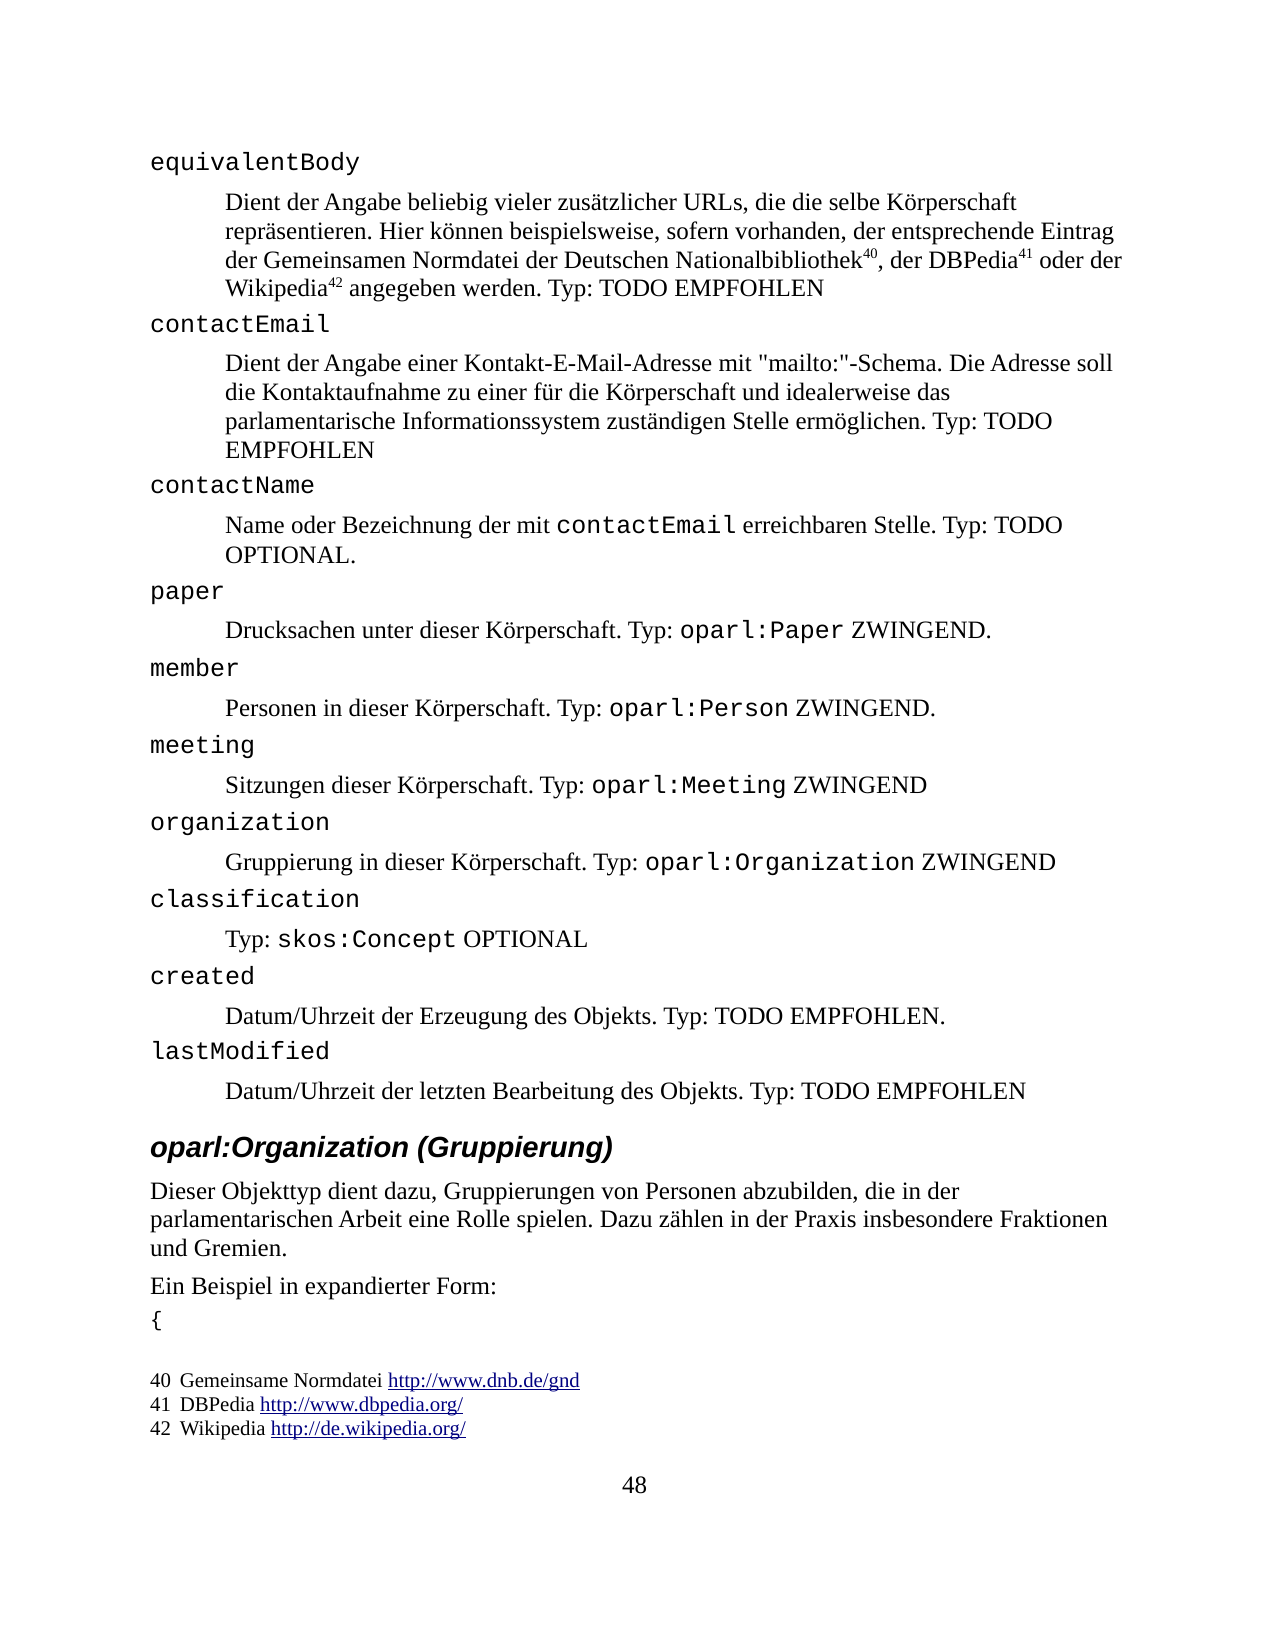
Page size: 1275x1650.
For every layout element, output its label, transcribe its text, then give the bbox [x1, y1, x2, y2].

text Dient der Angabe beliebig vieler zusätzlicher URLs, die die selbe Körperschaft repräsentieren. Hier können beispielsweise, sofern vorhanden, der entsprechende Eintrag der Gemeinsamen Normdatei der Deutschen Nationalbibliothek, der DBPedia oder der Wikipedia angegeben werden. Typ: TODO EMPFOHLEN [225, 187, 1125, 302]
text member [150, 655, 1125, 684]
text Gruppierung in dieser Körperschaft. Typ: oparl:Organization ZWINGEND [225, 847, 1125, 878]
text Personen in dieser Körperschaft. Typ: oparl:Person ZWINGEND. [225, 693, 1125, 723]
text created [150, 964, 1125, 992]
text Datum/Uhrzeit der Erzeugung des Objekts. Typ: TODO EMPFOHLEN. [225, 1001, 1125, 1030]
text { [150, 1309, 1125, 1332]
text contactEmail [150, 311, 1125, 339]
text organization [150, 809, 1125, 838]
text Name oder Bezeichnung der mit contactEmail erreichbaren Stelle. Typ: TODO OPTIONAL. [225, 510, 1125, 569]
text Dient der Angabe einer Kontakt-E-Mail-Adresse mit "mailto:"-Schema. Die Adresse soll die Kontaktaufnahme zu einer für die Körperschaft und idealerweise das parlamentarische Informationssystem zuständigen Stelle ermöglichen. Typ: TODO EMPFOHLEN [225, 348, 1125, 463]
text Dieser Objekttyp dient dazu, Gruppierungen von Personen abzubilden, die in der parlamentarischen Arbeit eine Rolle spielen. Dazu zählen in der Praxis insbesondere Fraktionen und Gremien. [150, 1176, 1125, 1262]
text classification [150, 887, 1125, 915]
text Sitzungen dieser Körperschaft. Typ: oparl:Meeting ZWINGEND [225, 770, 1125, 801]
text Wikipedia http://de.wikipedia.org/ [150, 1416, 1125, 1440]
text Ein Beispiel in expandierter Form: [150, 1271, 1125, 1300]
text Drucksachen unter dieser Körperschaft. Typ: oparl:Paper ZWINGEND. [225, 616, 1125, 646]
text Typ: skos:Concept OPTIONAL [225, 924, 1125, 955]
subtitle oparl:Organization (Gruppierung) [150, 1130, 1125, 1163]
text paper [150, 578, 1125, 607]
text meeting [150, 732, 1125, 761]
text contactName [150, 472, 1125, 501]
text Gemeinsame Normdatei http://www.dnb.de/gnd [150, 1368, 1125, 1392]
text DBPedia http://www.dbpedia.org/ [150, 1392, 1125, 1416]
text equivalentBody [150, 150, 1125, 178]
text lastModified [150, 1039, 1125, 1067]
text Datum/Uhrzeit der letzten Bearbeitung des Objekts. Typ: TODO EMPFOHLEN [225, 1076, 1125, 1105]
